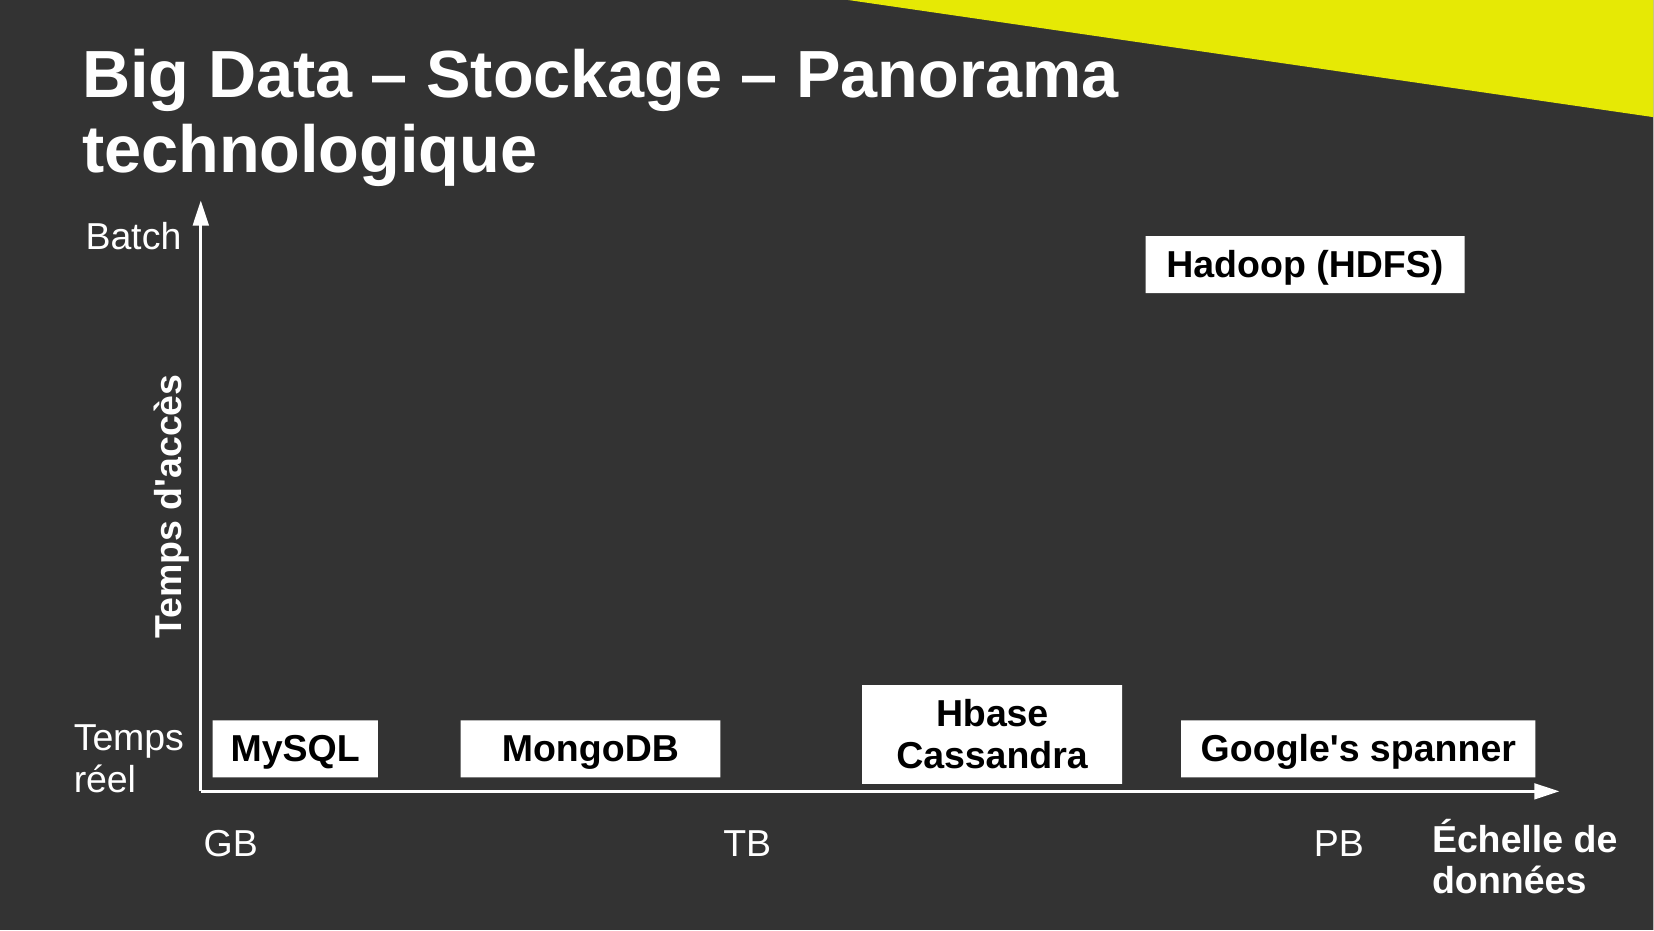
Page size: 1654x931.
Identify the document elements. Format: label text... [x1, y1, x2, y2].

text_box Google's spanner [1181, 720, 1536, 778]
text_box Hbase Cassandra [862, 685, 1123, 784]
text_box Batch [70, 208, 225, 308]
text_box Hadoop (HDFS) [1145, 236, 1465, 294]
text_box Temps d'accès [139, 323, 197, 690]
text_box Temps réel [59, 708, 213, 808]
text_box MySQL [212, 720, 378, 778]
text_box [848, 0, 1654, 118]
text_box TB [708, 814, 804, 872]
title Big Data – Stockage – Panorama technologique [82, 37, 1571, 187]
text_box Échelle de données [1417, 810, 1654, 910]
text_box PB [1299, 814, 1394, 872]
text_box MongoDB [460, 720, 721, 778]
text_box GB [188, 814, 284, 872]
